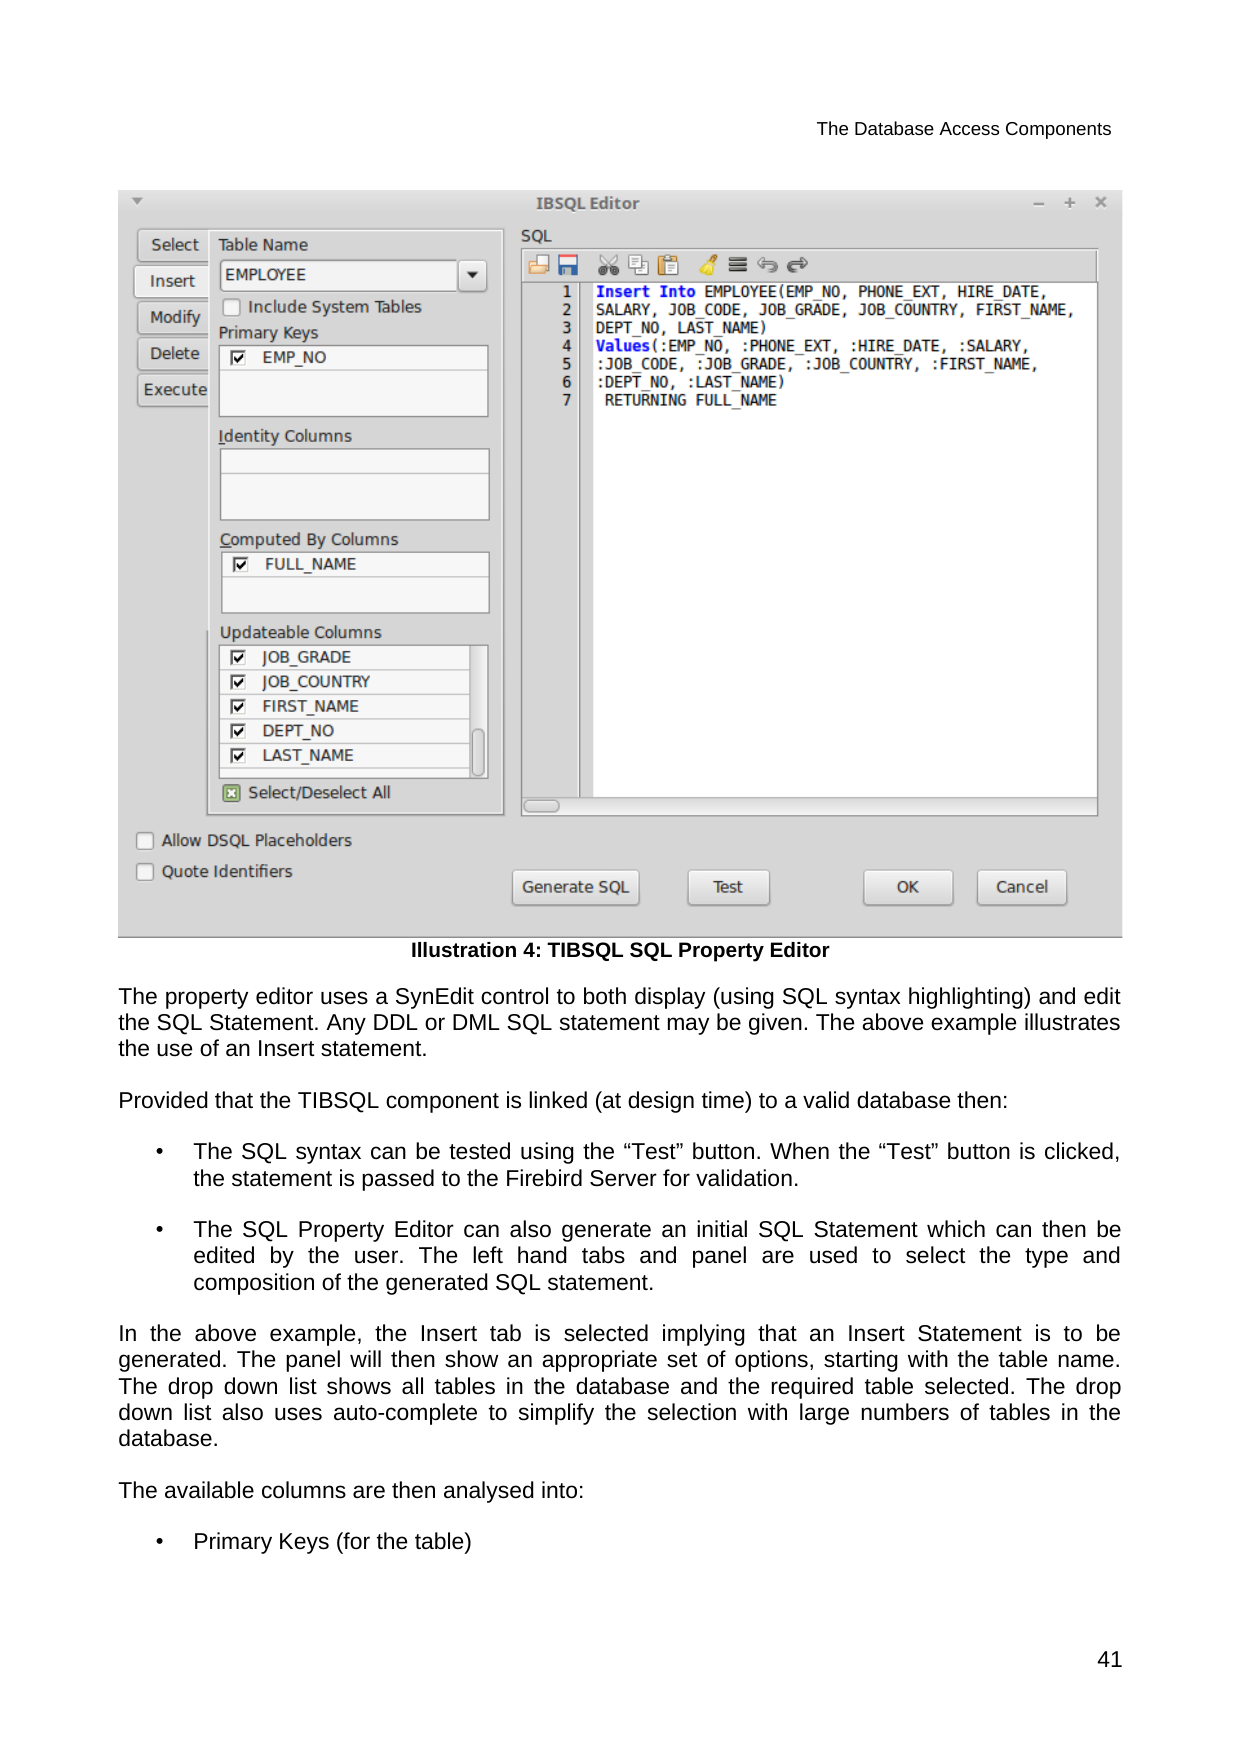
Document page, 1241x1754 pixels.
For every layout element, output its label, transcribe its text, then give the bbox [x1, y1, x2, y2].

text In the above example, the Insert tab is selected implying that an Insert Statement is to be generated. The panel will then show an appropriate set of options, starting with the table name. The drop down list shows all tables in the database and the required table selected. The drop down list also uses auto-complete to simplify the selection with large numbers of tables in the database. [118, 1320, 1122, 1452]
text The available columns are then analysed into: [118, 1477, 1122, 1503]
text Provided that the TIBSQL component is linked (at design time) to a valid database then: [118, 1087, 1122, 1113]
text The property editor uses a SynEdit control to both display (using SQL syntax highlighting) and edit the SQL Statement. Any DDL or DML SQL statement may be given. The above example illustrates the use of an Insert statement. [118, 962, 1122, 1062]
text [118, 178, 1122, 190]
list Primary Keys (for the table) [156, 1528, 1122, 1554]
list The SQL syntax can be tested using the “Test” button. When the “Test” button is clicked, the statement is passed to the Firebird Server for validation. [156, 1138, 1122, 1191]
list The SQL Property Editor can also generate an initial SQL Statement which can then be edited by the user. The left hand tabs and panel are used to select the type and composition of the generated SQL statement. [156, 1216, 1122, 1295]
picture [118, 190, 1123, 938]
text Illustration 4: TIBSQL SQL Property Editor [118, 938, 1122, 962]
